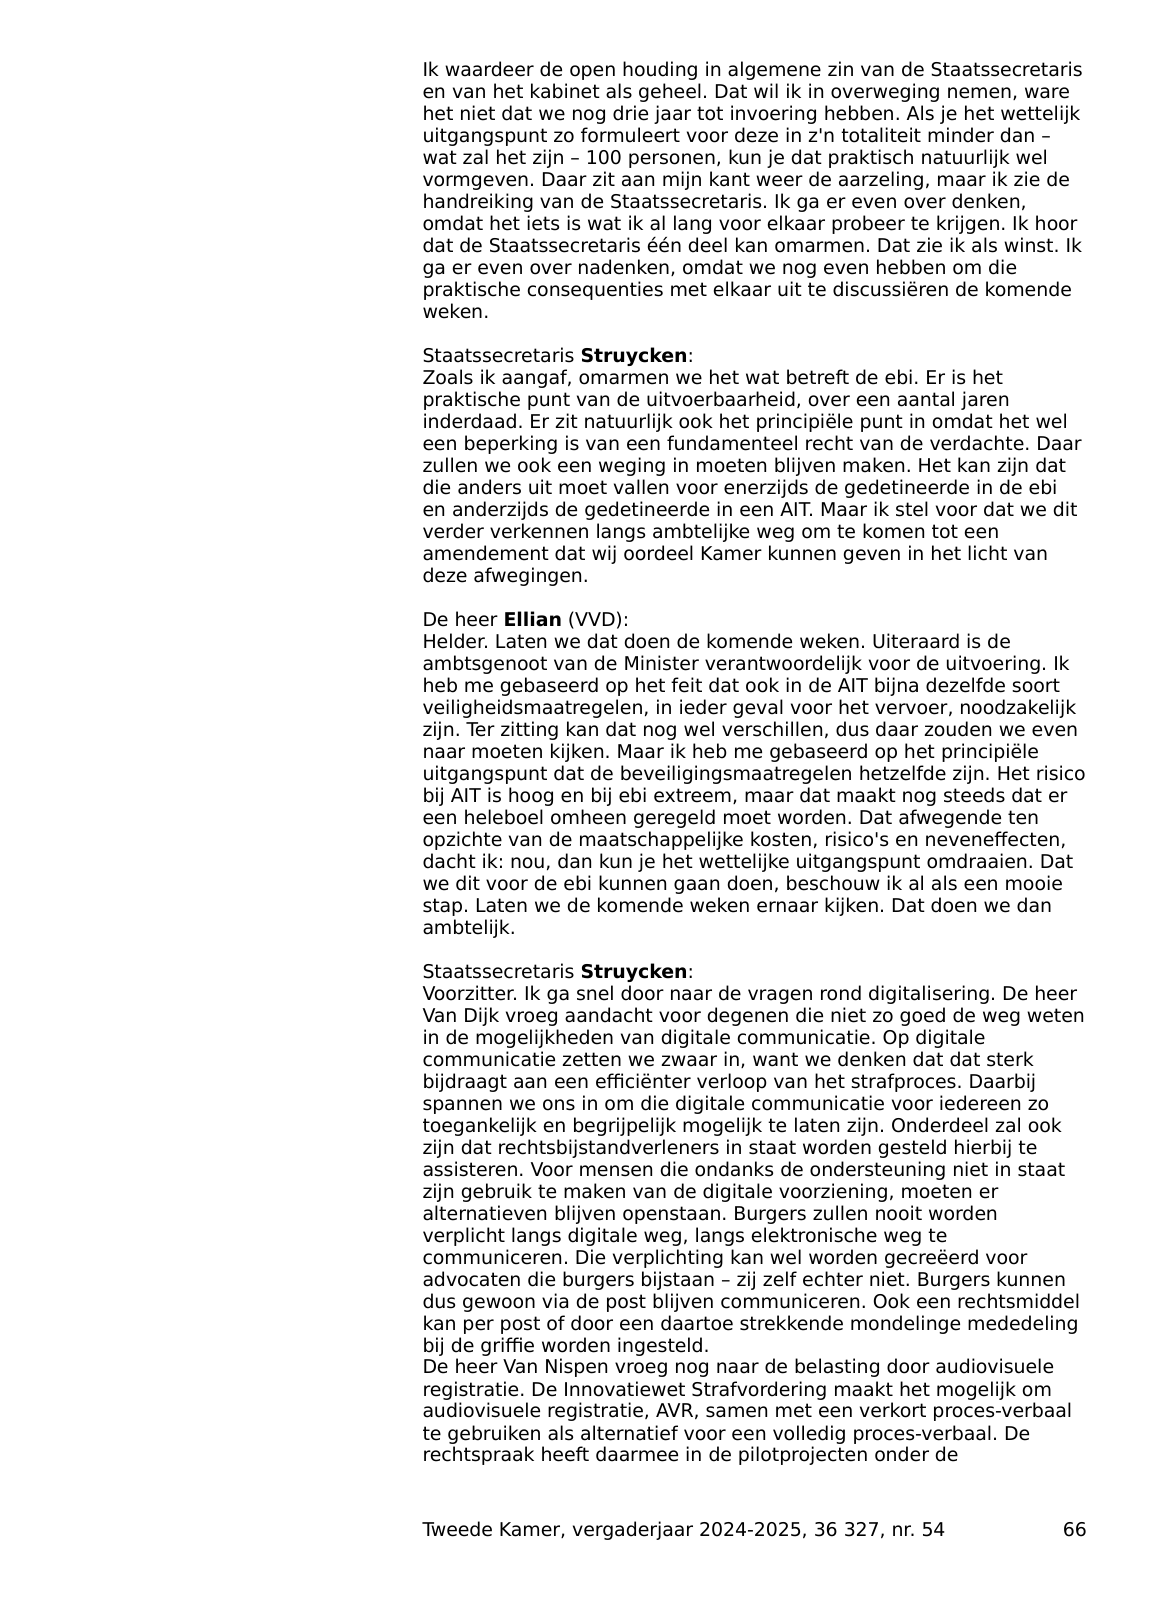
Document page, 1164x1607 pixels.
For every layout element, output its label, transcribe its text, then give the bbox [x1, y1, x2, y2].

text Zoals ik aangaf, omarmen we het wat betreft de ebi. Er is het praktische punt van de uitvoerbaarheid, over een aantal jaren inderdaad. Er zit natuurlijk ook het principiële punt in omdat het wel een beperking is van een fundamenteel recht van de verdachte. Daar zullen we ook een weging in moeten blijven maken. Het kan zijn dat die anders uit moet vallen voor enerzijds de gedetineerde in de ebi en anderzijds de gedetineerde in een AIT. Maar ik stel voor dat we dit verder verkennen langs ambtelijke weg om te komen tot een amendement dat wij oordeel Kamer kunnen geven in het licht van deze afwegingen. [422, 367, 1087, 587]
text Staatssecretaris Struycken: [422, 345, 1087, 367]
text Ik waardeer de open houding in algemene zin van de Staatssecretaris en van het kabinet als geheel. Dat wil ik in overweging nemen, ware het niet dat we nog drie jaar tot invoering hebben. Als je het wettelijk uitgangspunt zo formuleert voor deze in z'n totaliteit minder dan – wat zal het zijn – 100 personen, kun je dat praktisch natuurlijk wel vormgeven. Daar zit aan mijn kant weer de aarzeling, maar ik zie de handreiking van de Staatssecretaris. Ik ga er even over denken, omdat het iets is wat ik al lang voor elkaar probeer te krijgen. Ik hoor dat de Staatssecretaris één deel kan omarmen. Dat zie ik als winst. Ik ga er even over nadenken, omdat we nog even hebben om die praktische consequenties met elkaar uit te discussiëren de komende weken. [422, 59, 1087, 323]
text De heer Ellian (VVD): [422, 609, 1087, 631]
text Voorzitter. Ik ga snel door naar de vragen rond digitalisering. De heer Van Dijk vroeg aandacht voor degenen die niet zo goed de weg weten in de mogelijkheden van digitale communicatie. Op digitale communicatie zetten we zwaar in, want we denken dat dat sterk bijdraagt aan een efficiënter verloop van het strafproces. Daarbij spannen we ons in om die digitale communicatie voor iedereen zo toegankelijk en begrijpelijk mogelijk te laten zijn. Onderdeel zal ook zijn dat rechtsbijstandverleners in staat worden gesteld hierbij te assisteren. Voor mensen die ondanks de ondersteuning niet in staat zijn gebruik te maken van de digitale voorziening, moeten er alternatieven blijven openstaan. Burgers zullen nooit worden verplicht langs digitale weg, langs elektronische weg te communiceren. Die verplichting kan wel worden gecreëerd voor advocaten die burgers bijstaan – zij zelf echter niet. Burgers kunnen dus gewoon via de post blijven communiceren. Ook een rechtsmiddel kan per post of door een daartoe strekkende mondelinge mededeling bij de griffie worden ingesteld. [422, 983, 1087, 1356]
text De heer Van Nispen vroeg nog naar de belasting door audiovisuele registratie. De Innovatiewet Strafvordering maakt het mogelijk om audiovisuele registratie, AVR, samen met een verkort proces-verbaal te gebruiken als alternatief voor een volledig proces-verbaal. De rechtspraak heeft daarmee in de pilotprojecten onder de [422, 1356, 1087, 1466]
text Helder. Laten we dat doen de komende weken. Uiteraard is de ambtsgenoot van de Minister verantwoordelijk voor de uitvoering. Ik heb me gebaseerd op het feit dat ook in de AIT bijna dezelfde soort veiligheidsmaatregelen, in ieder geval voor het vervoer, noodzakelijk zijn. Ter zitting kan dat nog wel verschillen, dus daar zouden we even naar moeten kijken. Maar ik heb me gebaseerd op het principiële uitgangspunt dat de beveiligingsmaatregelen hetzelfde zijn. Het risico bij AIT is hoog en bij ebi extreem, maar dat maakt nog steeds dat er een heleboel omheen geregeld moet worden. Dat afwegende ten opzichte van de maatschappelijke kosten, risico's en neveneffecten, dacht ik: nou, dan kun je het wettelijke uitgangspunt omdraaien. Dat we dit voor de ebi kunnen gaan doen, beschouw ik al als een mooie stap. Laten we de komende weken ernaar kijken. Dat doen we dan ambtelijk. [422, 631, 1087, 939]
text Staatssecretaris Struycken: [422, 961, 1087, 983]
